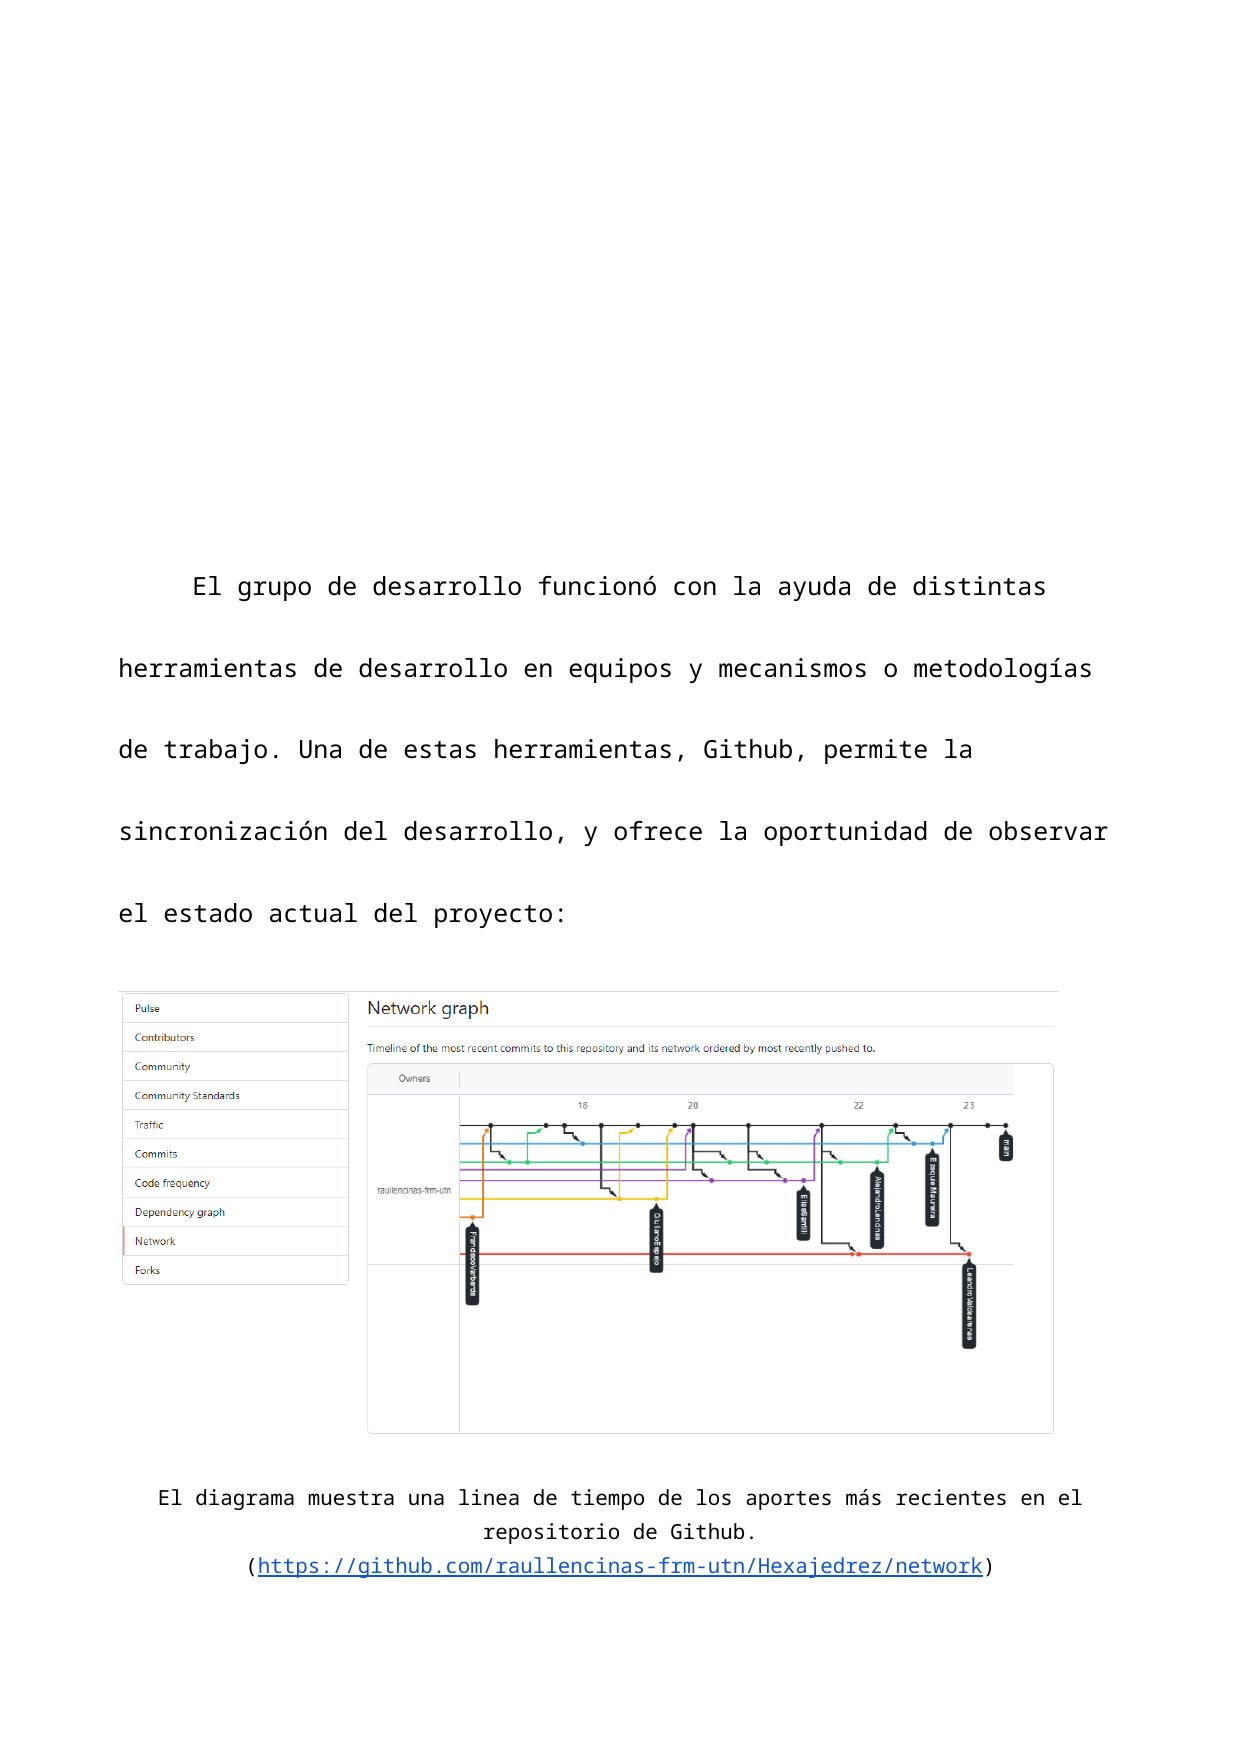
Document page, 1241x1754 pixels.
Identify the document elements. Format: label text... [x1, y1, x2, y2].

text El diagrama muestra una linea de tiempo de los aportes más recientes en el repositorio de Github. [118, 1483, 1122, 1545]
text El grupo de desarrollo funcionó con la ayuda de distintas herramientas de desarrollo en equipos y mecanismos o metodologías de trabajo. Una de estas herramientas, Github, permite la sincronización del desarrollo, y ofrece la oportunidad de observar el estado actual del proyecto: [118, 568, 1122, 929]
text (https://github.com/raullencinas-frm-utn/Hexajedrez/network) [118, 1551, 1122, 1579]
picture [118, 991, 1059, 1436]
